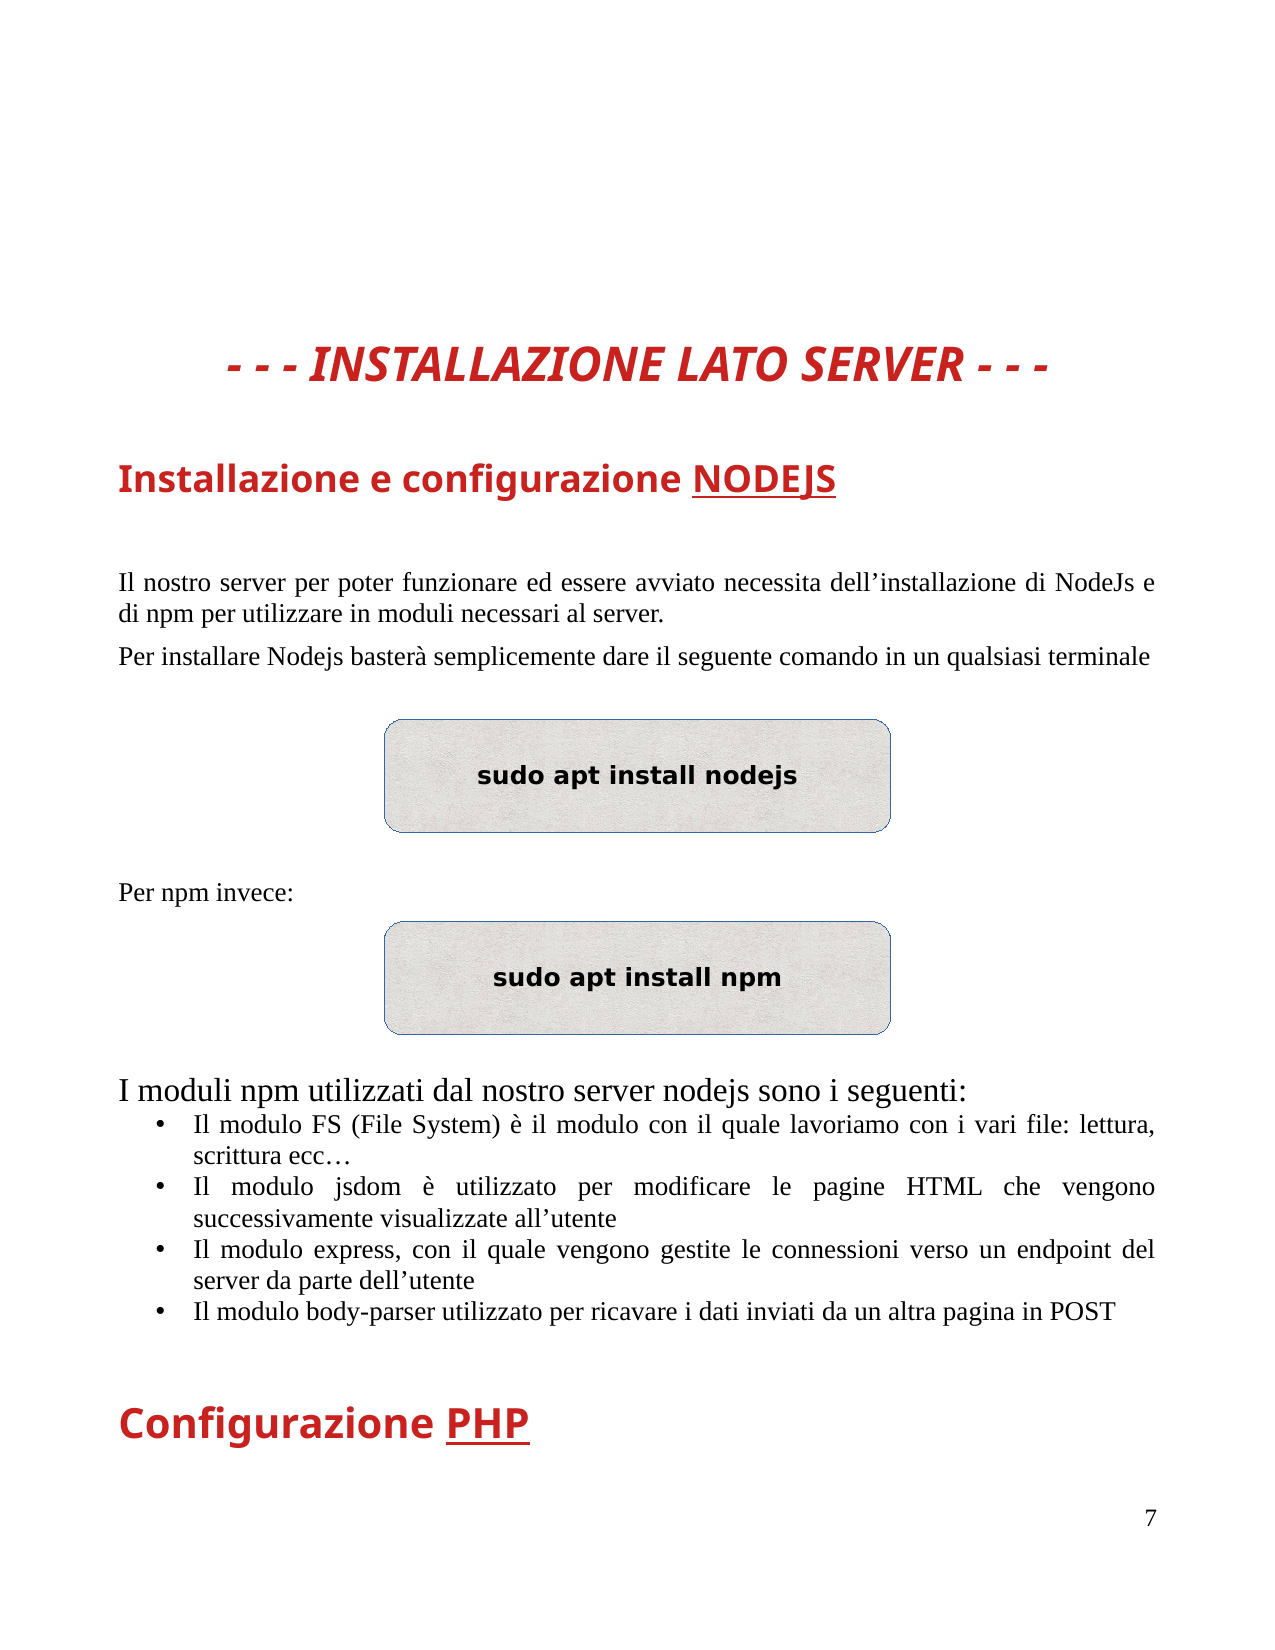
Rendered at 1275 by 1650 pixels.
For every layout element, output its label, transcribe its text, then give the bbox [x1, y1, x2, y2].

picture [385, 921, 890, 1034]
text Configurazione PHP [118, 1394, 1157, 1450]
list Il modulo jsdom è utilizzato per modificare le pagine HTML che vengono successivamente visualizzate all’utente [156, 1171, 1157, 1233]
text - - - INSTALLAZIONE LATO SERVER - - - [118, 330, 1157, 396]
list Il modulo express, con il quale vengono gestite le connessioni verso un endpoint del server da parte dell’utente [156, 1233, 1157, 1295]
list Il modulo body-parser utilizzato per ricavare i dati inviati da un altra pagina in POST [156, 1295, 1157, 1327]
text Per npm invece: [118, 876, 1157, 907]
text I moduli npm utilizzati dal nostro server nodejs sono i seguenti: [118, 1070, 1157, 1108]
text Il nostro server per poter funzionare ed essere avviato necessita dell’installazione di NodeJs e di npm per utilizzare in moduli necessari al server. [118, 566, 1157, 628]
picture [384, 719, 891, 832]
text Per installare Nodejs basterà semplicemente dare il seguente comando in un qualsiasi terminale [118, 640, 1157, 671]
text Installazione e configurazione NODEJS [118, 452, 1157, 503]
list Il modulo FS (File System) è il modulo con il quale lavoriamo con i vari file: lettura, scrittura ecc… [156, 1108, 1157, 1171]
